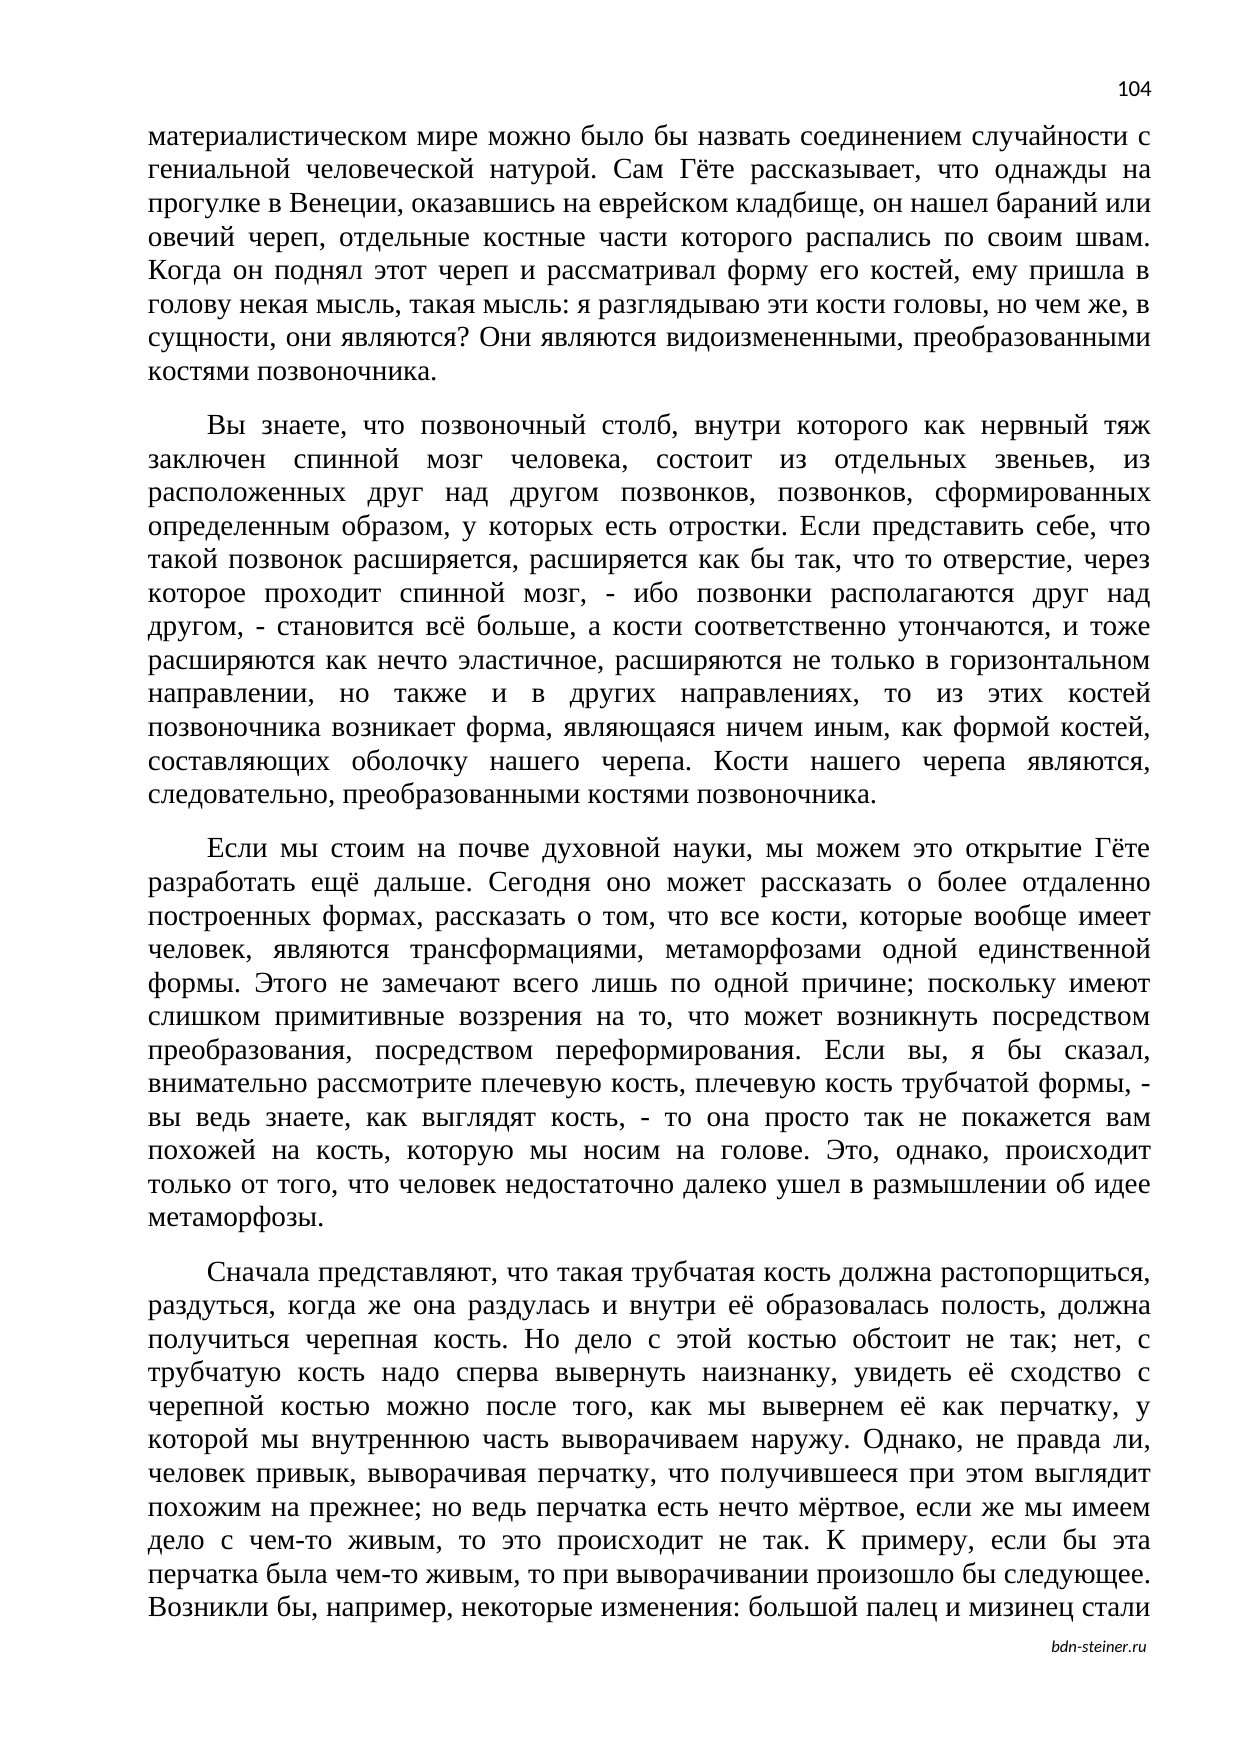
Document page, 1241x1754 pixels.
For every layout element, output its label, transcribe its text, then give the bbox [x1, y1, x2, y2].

text материалистическом мире можно было бы назвать соединением случайности с гениальной человеческой натурой. Сам Гёте рассказывает, что однажды на прогулке в Венеции, оказавшись на еврейском кладбище, он нашел бараний или овечий череп, отдельные костные части которого распались по своим швам. Когда он поднял этот череп и рассматривал форму его костей, ему пришла в голову некая мысль, такая мысль: я разглядываю эти кости головы, но чем же, в сущности, они являются? Они являются видоизмененными, преобразованными костями позвоночника. [148, 118, 1152, 386]
text Вы знаете, что позвоночный столб, внутри которого как нервный тяж заключен спинной мозг человека, состоит из отдельных звеньев, из расположенных друг над другом позвонков, позвонков, сформированных определенным образом, у которых есть отростки. Если представить себе, что такой позвонок расширяется, расширяется как бы так, что то отверстие, через которое проходит спинной мозг, - ибо позвонки располагаются друг над другом, - становится всё больше, а кости соответственно утончаются, и тоже расширяются как нечто эластичное, расширяются не только в горизонтальном направлении, но также и в других направлениях, то из этих костей позвоночника возникает форма, являющаяся ничем иным, как формой костей, составляющих оболочку нашего черепа. Кости нашего черепа являются, следовательно, преобразованными костями позвоночника. [148, 407, 1152, 810]
text Сначала представляют, что такая трубчатая кость должна растопорщиться, раздуться, когда же она раздулась и внутри её образовалась полость, должна получиться черепная кость. Но дело с этой костью обстоит не так; нет, с трубчатую кость надо сперва вывернуть наизнанку, увидеть её сходство с черепной костью можно после того, как мы вывернем её как перчатку, у которой мы внутреннюю часть выворачиваем наружу. Однако, не правда ли, человек привык, выворачивая перчатку, что получившееся при этом выглядит похожим на прежнее; но ведь перчатка есть нечто мёртвое, если же мы имеем дело с чем-то живым, то это происходит не так. К примеру, если бы эта перчатка была чем-то живым, то при выворачивании произошло бы следующее. Возникли бы, например, некоторые изменения: большой палец и мизинец стали [148, 1254, 1152, 1623]
text Если мы стоим на почве духовной науки, мы можем это открытие Гёте разработать ещё дальше. Сегодня оно может рассказать о более отдаленно построенных формах, рассказать о том, что все кости, которые вообще имеет человек, являются трансформациями, метаморфозами одной единственной формы. Этого не замечают всего лишь по одной причине; поскольку имеют слишком примитивные воззрения на то, что может возникнуть посредством преобразования, посредством переформирования. Если вы, я бы сказал, внимательно рассмотрите плечевую кость, плечевую кость трубчатой формы, - вы ведь знаете, как выглядят кость, - то она просто так не покажется вам похожей на кость, которую мы носим на голове. Это, однако, происходит только от того, что человек недостаточно далеко ушел в размышлении об идее метаморфозы. [148, 831, 1152, 1233]
